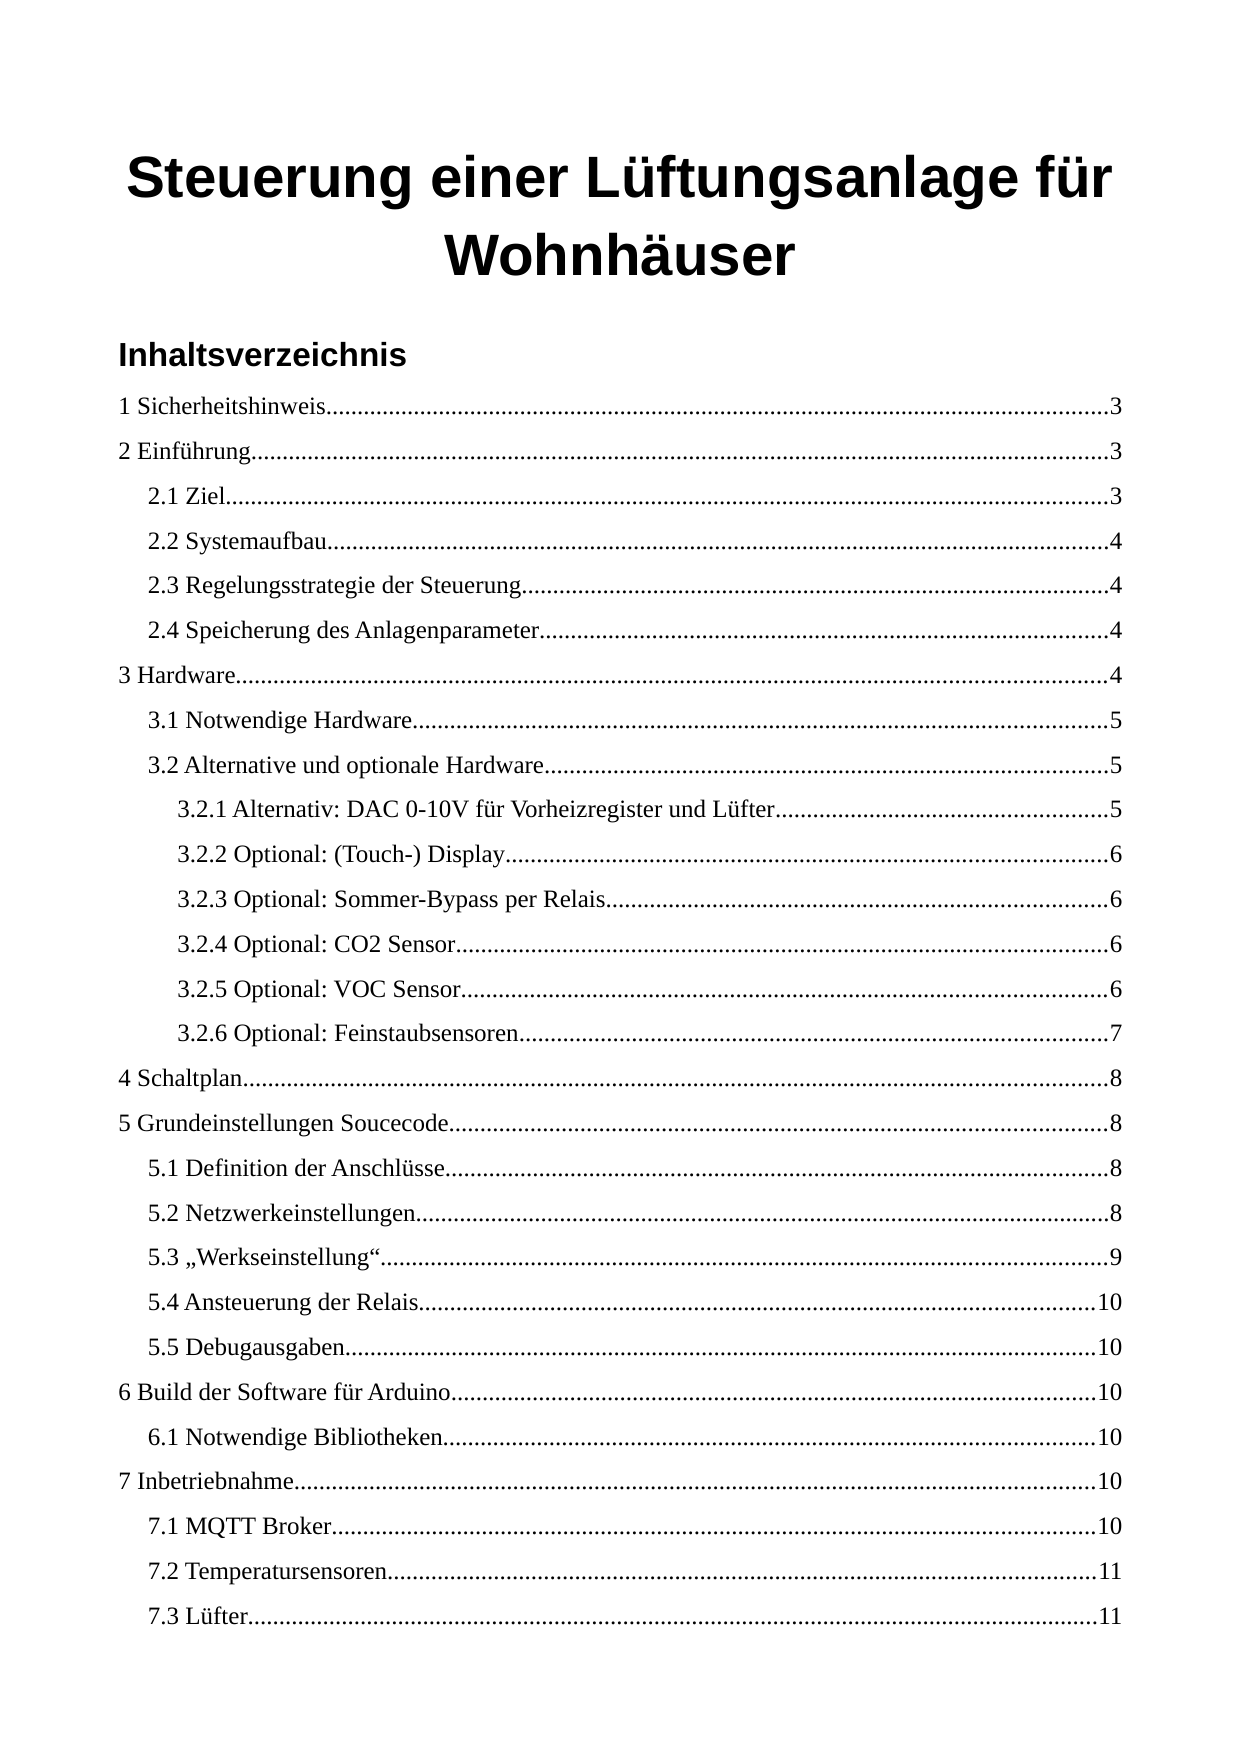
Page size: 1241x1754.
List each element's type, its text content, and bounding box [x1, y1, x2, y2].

text 3.2.1 Alternativ: DAC 0-10V für Vorheizregister und Lüfter 5 [177, 794, 1122, 823]
title Steuerung einer Lüftungsanlage für Wohnhäuser [118, 143, 1122, 287]
text 6.1 Notwendige Bibliotheken 10 [148, 1422, 1122, 1450]
text 2 Einführung 3 [118, 436, 1122, 465]
text 5.1 Definition der Anschlüsse 8 [148, 1153, 1122, 1182]
text 3.2.3 Optional: Sommer-Bypass per Relais 6 [177, 884, 1122, 913]
text 6 Build der Software für Arduino 10 [118, 1377, 1122, 1406]
text 5.2 Netzwerkeinstellungen 8 [148, 1198, 1122, 1226]
text 5.5 Debugausgaben 10 [148, 1332, 1122, 1361]
text 7.3 Lüfter 11 [148, 1601, 1122, 1629]
text 3.2.4 Optional: CO2 Sensor 6 [177, 929, 1122, 958]
text 3.2.6 Optional: Feinstaubsensoren 7 [177, 1018, 1122, 1047]
text 7.1 MQTT Broker 10 [148, 1511, 1122, 1540]
subtitle Inhaltsverzeichnis [118, 335, 1122, 373]
text 1 Sicherheitshinweis 3 [118, 391, 1122, 420]
text 5 Grundeinstellungen Soucecode 8 [118, 1108, 1122, 1137]
text 2.1 Ziel 3 [148, 481, 1122, 510]
text 7 Inbetriebnahme 10 [118, 1466, 1122, 1495]
text 5.3 „Werkseinstellung“ 9 [148, 1242, 1122, 1271]
text 4 Schaltplan 8 [118, 1063, 1122, 1092]
text 3 Hardware 4 [118, 660, 1122, 689]
text 2.3 Regelungsstrategie der Steuerung 4 [148, 571, 1122, 599]
text 3.2.2 Optional: (Touch-) Display 6 [177, 839, 1122, 868]
text 3.2 Alternative und optionale Hardware 5 [148, 750, 1122, 778]
text 7.2 Temperatursensoren 11 [148, 1556, 1122, 1585]
text 2.2 Systemaufbau 4 [148, 526, 1122, 554]
text 3.1 Notwendige Hardware 5 [148, 705, 1122, 734]
text 3.2.5 Optional: VOC Sensor 6 [177, 974, 1122, 1002]
text 5.4 Ansteuerung der Relais 10 [148, 1287, 1122, 1316]
text 2.4 Speicherung des Anlagenparameter 4 [148, 615, 1122, 644]
